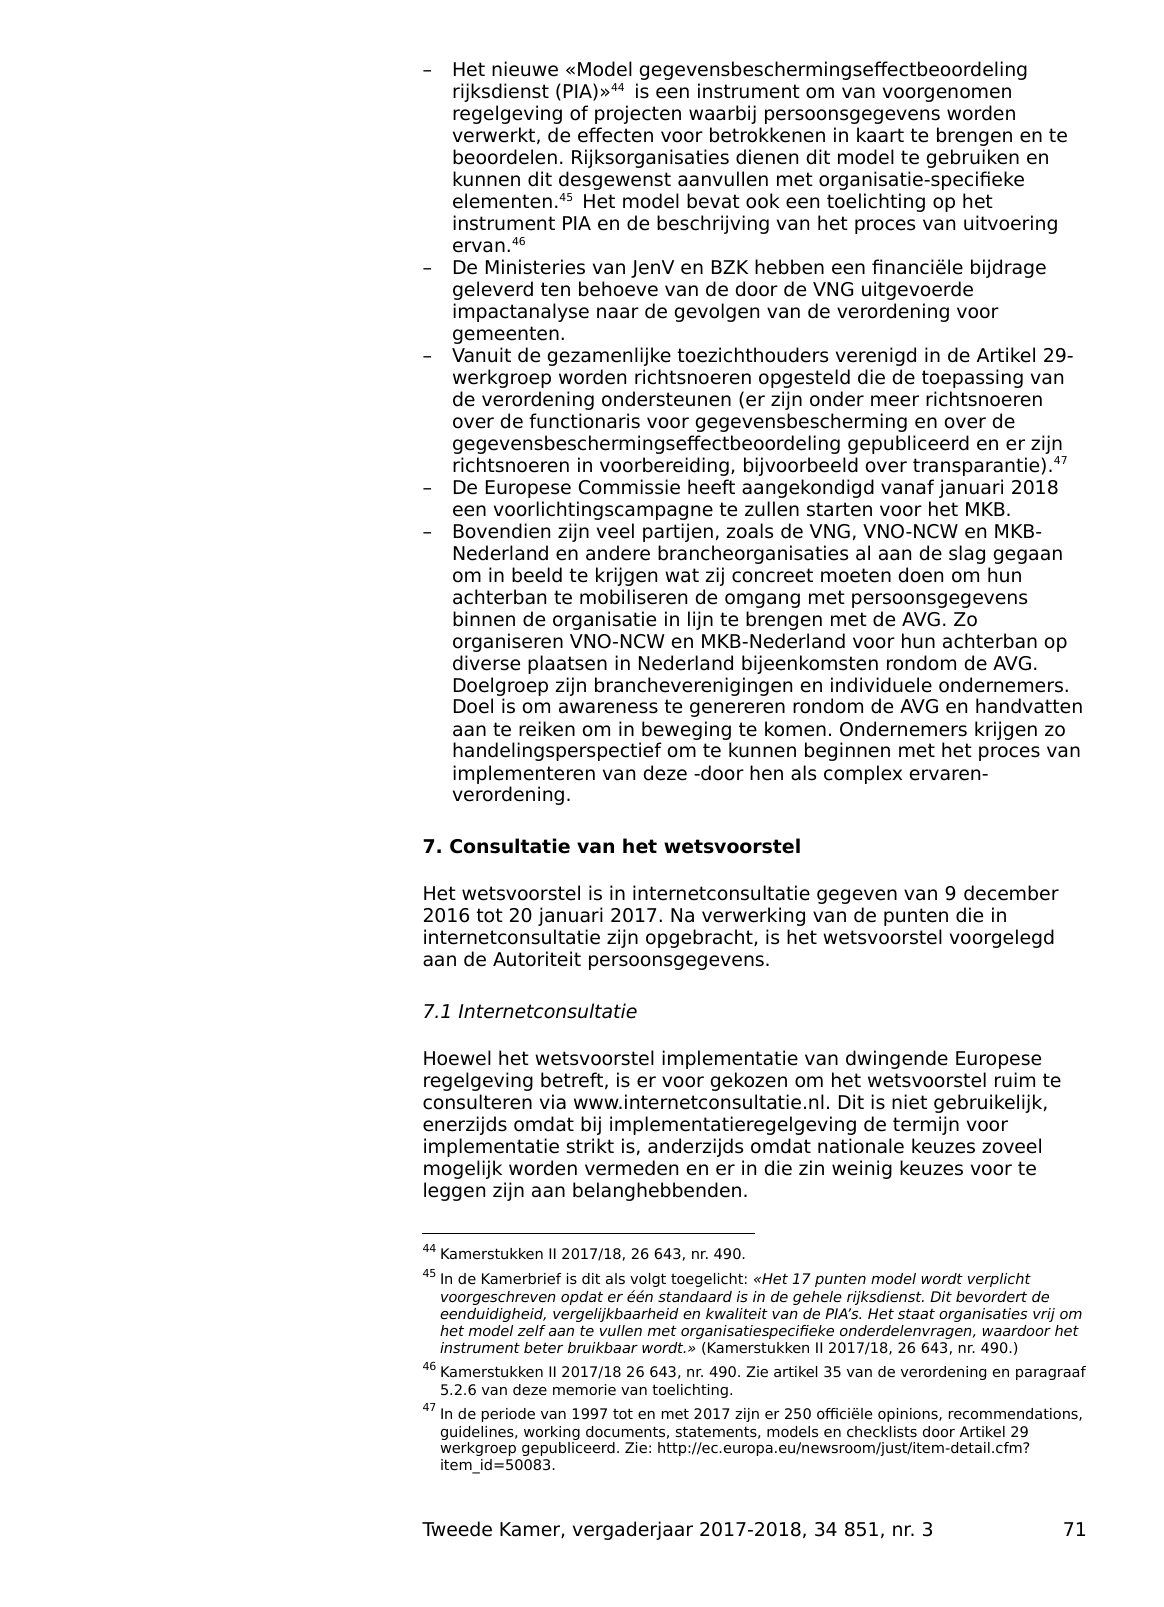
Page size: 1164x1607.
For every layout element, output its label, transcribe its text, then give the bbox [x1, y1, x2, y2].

subtitle 7.1 Internetconsultatie [422, 1001, 1087, 1023]
text In de periode van 1997 tot en met 2017 zijn er 250 officiële opinions, recommendations, guidelines, working documents, statements, models en checklists door Artikel 29 werkgroep gepubliceerd. Zie: http://ec.europa.eu/newsroom/just/item-detail.cfm?item_id=50083. [422, 1402, 1087, 1474]
text – Vanuit de gezamenlijke toezichthouders verenigd in de Artikel 29-werkgroep worden richtsnoeren opgesteld die de toepassing van de verordening ondersteunen (er zijn onder meer richtsnoeren over de functionaris voor gegevensbescherming en over de gegevensbeschermingseffectbeoordeling gepubliceerd en er zijn richtsnoeren in voorbereiding, bijvoorbeeld over transparantie). [422, 345, 1087, 477]
text Kamerstukken II 2017/18 26 643, nr. 490. Zie artikel 35 van de verordening en paragraaf 5.2.6 van deze memorie van toelichting. [422, 1360, 1087, 1399]
text – Het nieuwe «Model gegevensbeschermingseffectbeoordeling rijksdienst (PIA)» is een instrument om van voorgenomen regelgeving of projecten waarbij persoonsgegevens worden verwerkt, de effecten voor betrokkenen in kaart te brengen en te beoordelen. Rijksorganisaties dienen dit model te gebruiken en kunnen dit desgewenst aanvullen met organisatie-specifieke elementen. Het model bevat ook een toelichting op het instrument PIA en de beschrijving van het proces van uitvoering ervan. [422, 59, 1087, 257]
text – De Europese Commissie heeft aangekondigd vanaf januari 2018 een voorlichtingscampagne te zullen starten voor het MKB. [422, 477, 1087, 521]
text Hoewel het wetsvoorstel implementatie van dwingende Europese regelgeving betreft, is er voor gekozen om het wetsvoorstel ruim te consulteren via www.internetconsultatie.nl. Dit is niet gebruikelijk, enerzijds omdat bij implementatieregelgeving de termijn voor implementatie strikt is, anderzijds omdat nationale keuzes zoveel mogelijk worden vermeden en er in die zin weinig keuzes voor te leggen zijn aan belanghebbenden. [422, 1048, 1087, 1202]
text Het wetsvoorstel is in internetconsultatie gegeven van 9 december 2016 tot 20 januari 2017. Na verwerking van de punten die in internetconsultatie zijn opgebracht, is het wetsvoorstel voorgelegd aan de Autoriteit persoonsgegevens. [422, 883, 1087, 971]
subtitle 7. Consultatie van het wetsvoorstel [422, 836, 1087, 858]
text – Bovendien zijn veel partijen, zoals de VNG, VNO-NCW en MKB-Nederland en andere brancheorganisaties al aan de slag gegaan om in beeld te krijgen wat zij concreet moeten doen om hun achterban te mobiliseren de omgang met persoonsgegevens binnen de organisatie in lijn te brengen met de AVG. Zo organiseren VNO-NCW en MKB-Nederland voor hun achterban op diverse plaatsen in Nederland bijeenkomsten rondom de AVG. Doelgroep zijn brancheverenigingen en individuele ondernemers. Doel is om awareness te genereren rondom de AVG en handvatten aan te reiken om in beweging te komen. Ondernemers krijgen zo handelingsperspectief om te kunnen beginnen met het proces van implementeren van deze -door hen als complex ervaren- verordening. [422, 521, 1087, 806]
text In de Kamerbrief is dit als volgt toegelicht: «Het 17 punten model wordt verplicht voorgeschreven opdat er één standaard is in de gehele rijksdienst. Dit bevordert de eenduidigheid, vergelijkbaarheid en kwaliteit van de PIA’s. Het staat organisaties vrij om het model zelf aan te vullen met organisatiespecifieke onderdelenvragen, waardoor het instrument beter bruikbaar wordt.» (Kamerstukken II 2017/18, 26 643, nr. 490.) [422, 1267, 1087, 1357]
text – De Ministeries van JenV en BZK hebben een financiële bijdrage geleverd ten behoeve van de door de VNG uitgevoerde impactanalyse naar de gevolgen van de verordening voor gemeenten. [422, 257, 1087, 345]
text Kamerstukken II 2017/18, 26 643, nr. 490. [422, 1242, 1087, 1264]
